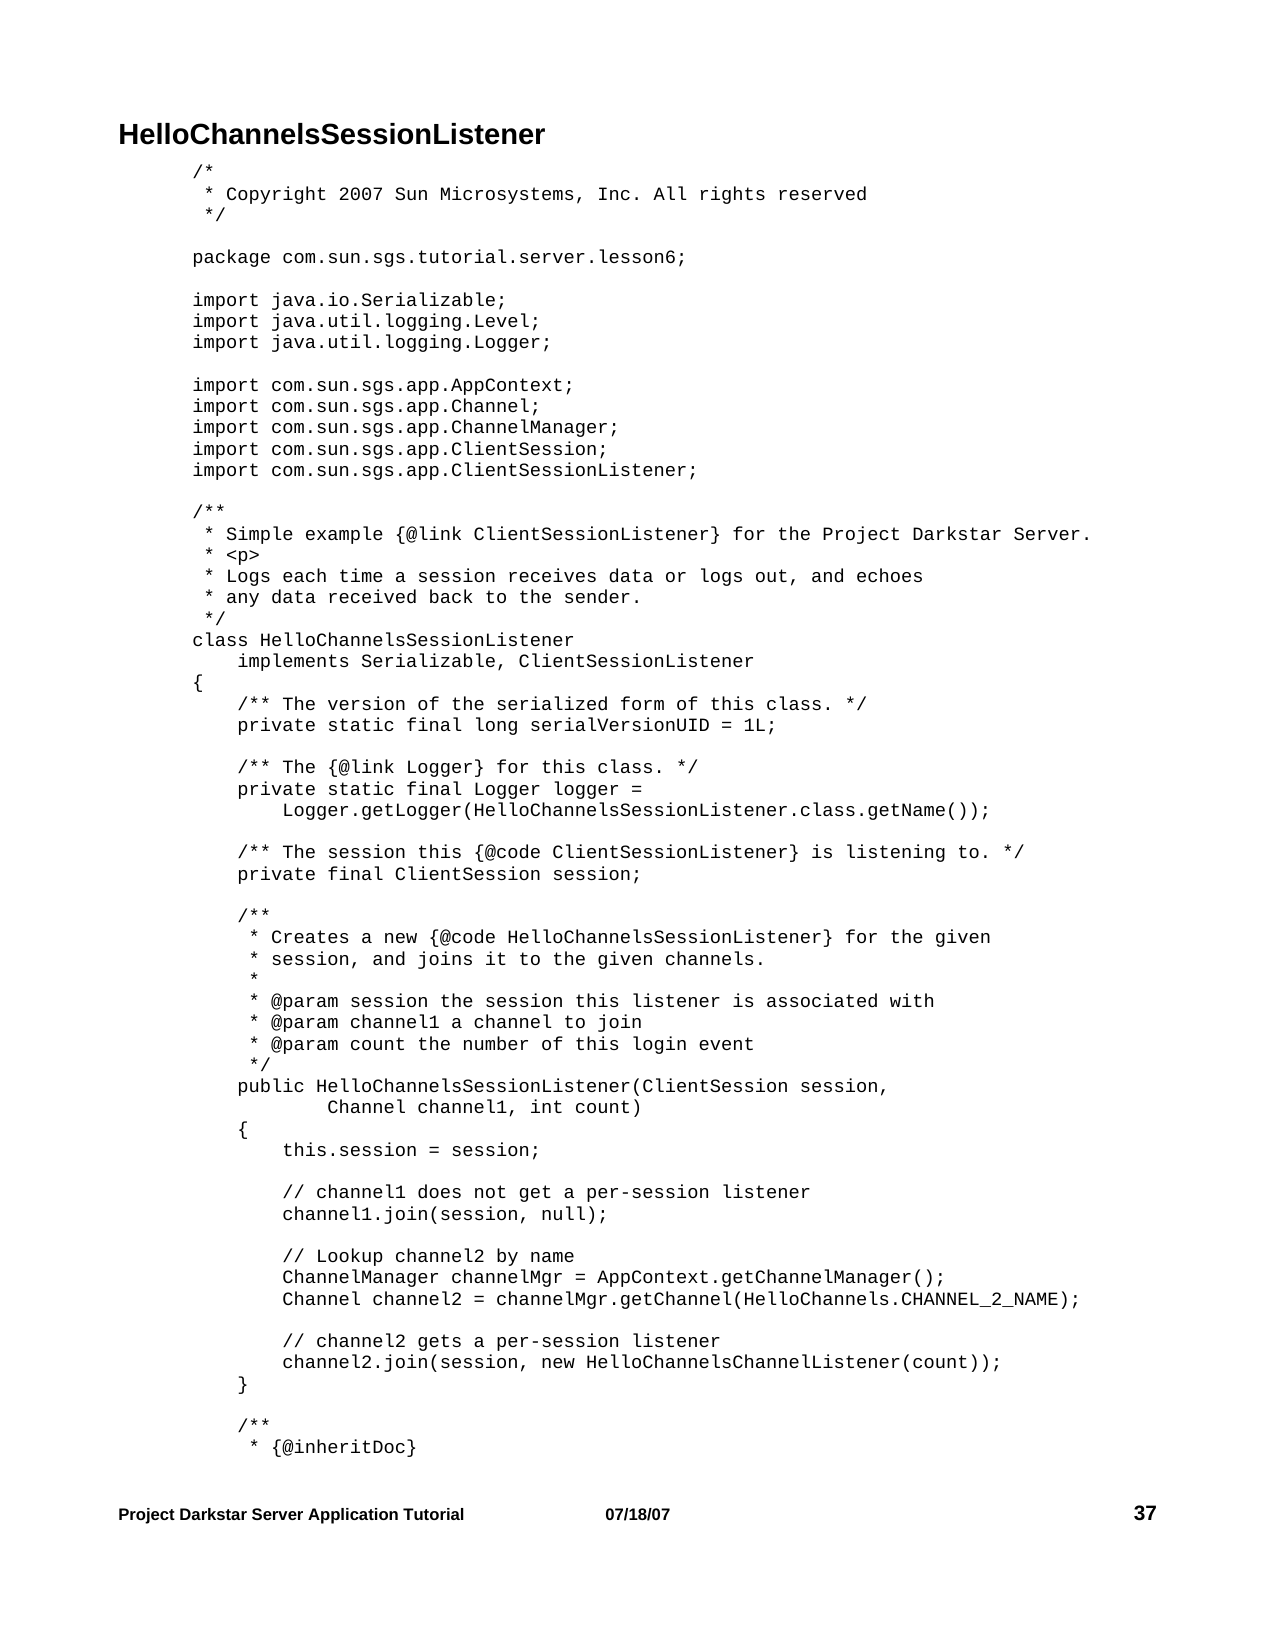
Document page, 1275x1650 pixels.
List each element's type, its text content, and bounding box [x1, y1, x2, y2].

subtitle HelloChannelsSessionListener [118, 118, 1157, 151]
text /* * Copyright 2007 Sun Microsystems, Inc. All rights reserved */ package com.sun.sgs.tutorial.server.lesson6; import java.io.Serializable; import java.util.logging.Level; import java.util.logging.Logger; import com.sun.sgs.app.AppContext; import com.sun.sgs.app.Channel; import com.sun.sgs.app.ChannelManager; import com.sun.sgs.app.ClientSession; import com.sun.sgs.app.ClientSessionListener; /** * Simple example {@link ClientSessionListener} for the Project Darkstar Server. * <p> * Logs each time a session receives data or logs out, and echoes * any data received back to the sender. */ class HelloChannelsSessionListener implements Serializable, ClientSessionListener { /** The version of the serialized form of this class. */ private static final long serialVersionUID = 1L; /** The {@link Logger} for this class. */ private static final Logger logger = Logger.getLogger(HelloChannelsSessionListener.class.getName()); /** The session this {@code ClientSessionListener} is listening to. */ private final ClientSession session; /** * Creates a new {@code HelloChannelsSessionListener} for the given * session, and joins it to the given channels. * * @param session the session this listener is associated with * @param channel1 a channel to join * @param count the number of this login event */ public HelloChannelsSessionListener(ClientSession session, Channel channel1, int count) { this.session = session; // channel1 does not get a per-session listener channel1.join(session, null); // Lookup channel2 by name ChannelManager channelMgr = AppContext.getChannelManager(); Channel channel2 = channelMgr.getChannel(HelloChannels.CHANNEL_2_NAME); // channel2 gets a per-session listener channel2.join(session, new HelloChannelsChannelListener(count)); } /** * {@inheritDoc} [192, 163, 1098, 1459]
